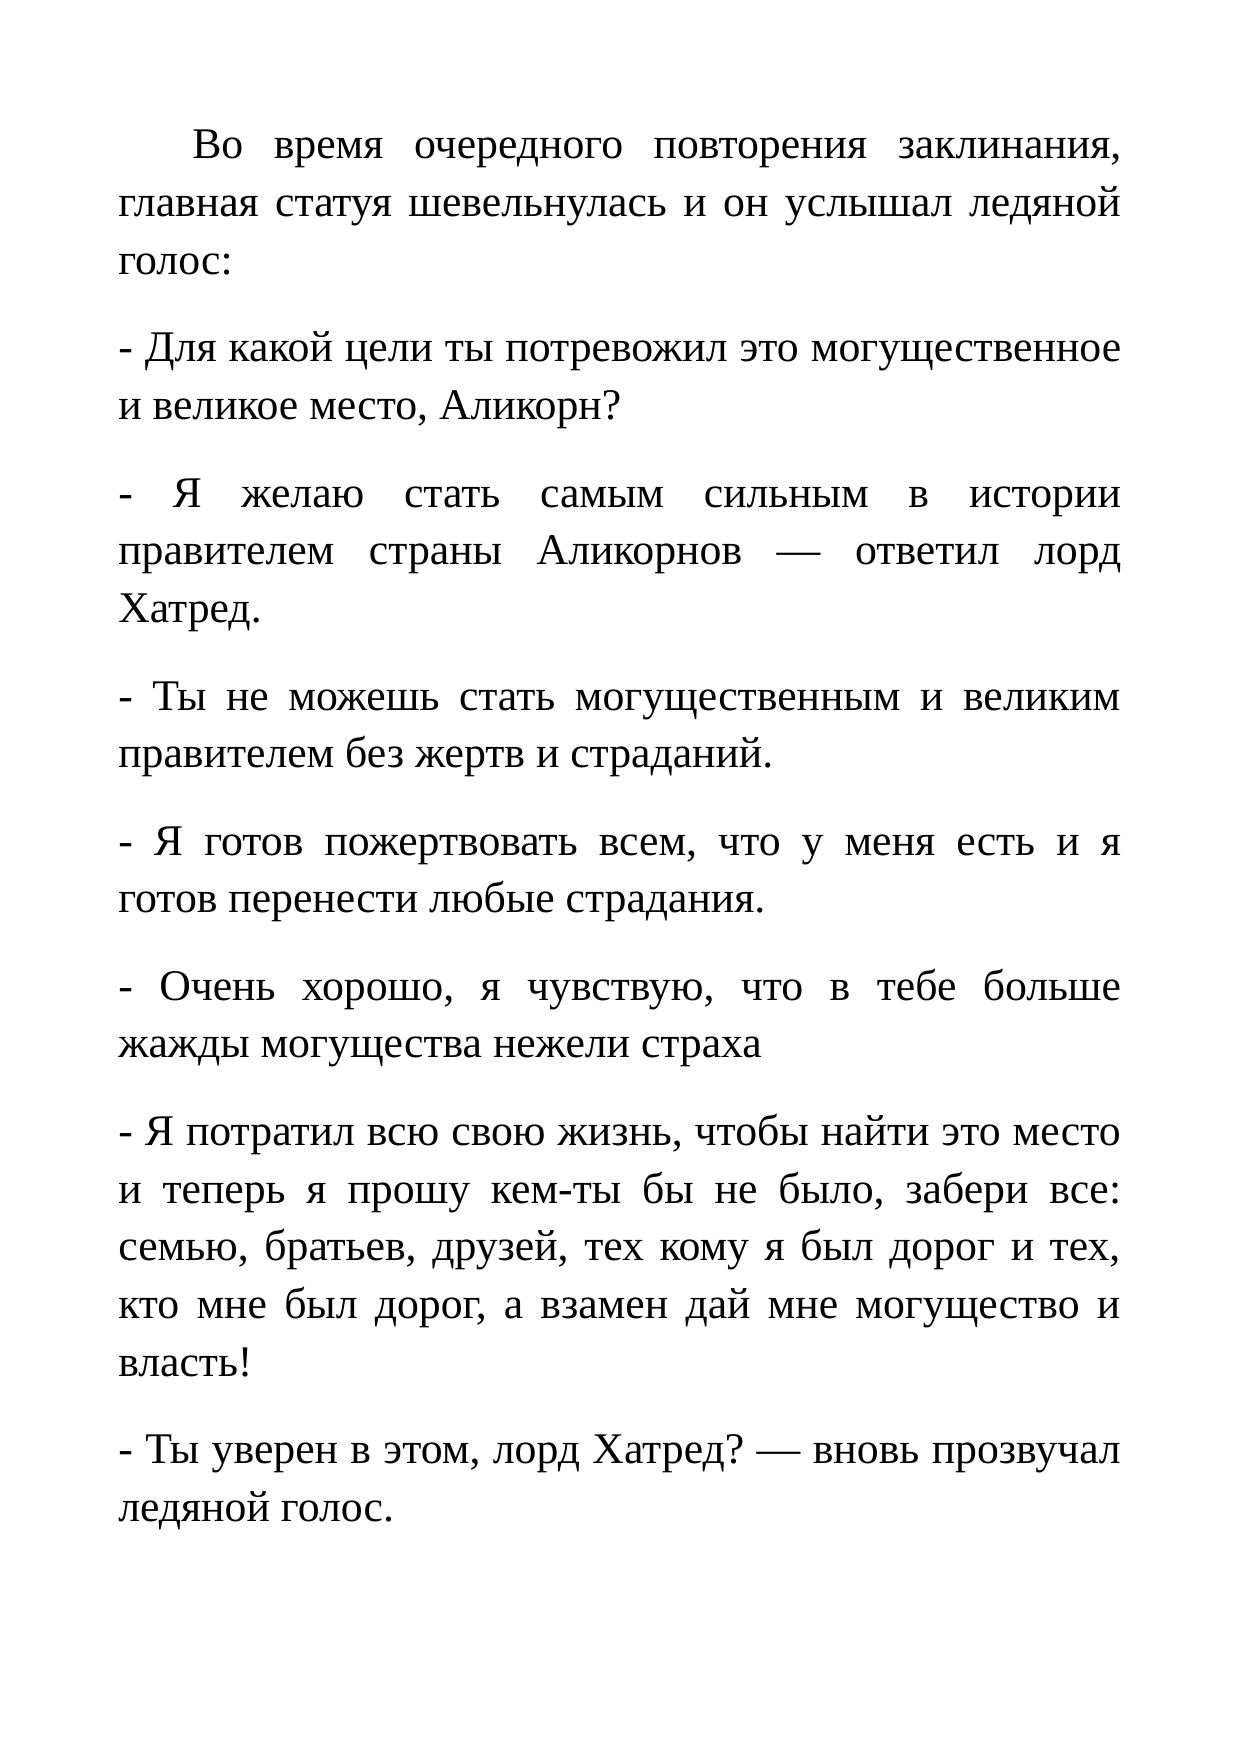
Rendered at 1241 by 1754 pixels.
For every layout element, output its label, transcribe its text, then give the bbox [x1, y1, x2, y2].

text - Для какой цели ты потревожил это могущественное и великое место, Аликорн? [118, 321, 1122, 429]
text - Я потратил всю свою жизнь, чтобы найти это место и теперь я прошу кем-ты бы не было, забери все: семью, братьев, друзей, тех кому я был дорог и тех, кто мне был дорог, а взамен дай мне могущество и власть! [118, 1104, 1122, 1386]
text - Очень хорошо, я чувствую, что в тебе больше жажды могущества нежели страха [118, 959, 1122, 1067]
text - Я желаю стать самым сильным в истории правителем страны Аликорнов — ответил лорд Хатред. [118, 466, 1122, 632]
text - Ты не можешь стать могущественным и великим правителем без жертв и страданий. [118, 669, 1122, 777]
text Во время очередного повторения заклинания, главная статуя шевельнулась и он услышал ледяной голос: [118, 118, 1122, 284]
text - Ты уверен в этом, лорд Хатред? — вновь прозвучал ледяной голос. [118, 1423, 1122, 1531]
text - Я готов пожертвовать всем, что у меня есть и я готов перенести любые страдания. [118, 814, 1122, 922]
